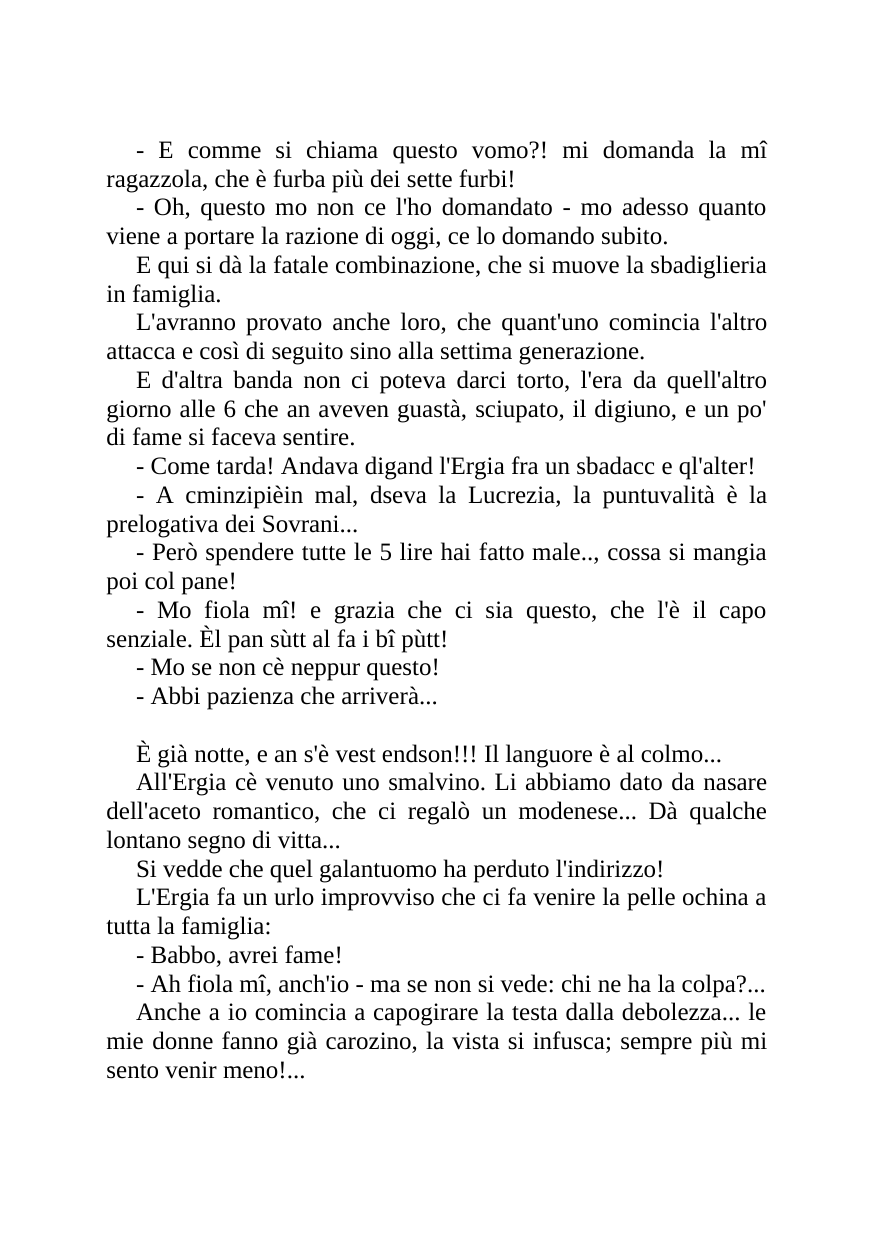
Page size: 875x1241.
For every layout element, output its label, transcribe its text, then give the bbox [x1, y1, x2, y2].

text - Come tarda! Andava digand l'Ergia fra un sbadacc e ql'alter! [106, 451, 768, 480]
text L'avranno provato anche loro, che quant'uno comincia l'altro attacca e così di seguito sino alla settima generazione. [106, 307, 768, 365]
text - Però spendere tutte le 5 lire hai fatto male.., cossa si mangia poi col pane! [106, 537, 768, 595]
text - Ah fiola mî, anch'io - ma se non si vede: chi ne ha la colpa?... [106, 969, 768, 997]
text - Babbo, avrei fame! [106, 940, 768, 969]
text - Mo se non cè neppur questo! [106, 652, 768, 681]
text - Oh, questo mo non ce l'ho domandato - mo adesso quanto viene a portare la razione di oggi, ce lo domando subito. [106, 192, 768, 250]
text - Abbi pazienza che arriverà... [106, 681, 768, 710]
text E qui si dà la fatale combinazione, che si muove la sbadiglieria in famiglia. [106, 250, 768, 307]
text - A cminzipièin mal, dseva la Lucrezia, la puntuvalità è la prelogativa dei Sovrani... [106, 480, 768, 537]
text - E comme si chiama questo vomo?! mi domanda la mî ragazzola, che è furba più dei sette furbi! [106, 135, 768, 192]
text - Mo fiola mî! e grazia che ci sia questo, che l'è il capo senziale. Èl pan sùtt al fa i bî pùtt! [106, 595, 768, 652]
text E d'altra banda non ci poteva darci torto, l'era da quell'altro giorno alle 6 che an aveven guastà, sciupato, il digiuno, e un po' di fame si faceva sentire. [106, 365, 768, 451]
text È già notte, e an s'è vest endson!!! Il languore è al colmo... [106, 739, 768, 767]
text Anche a io comincia a capogirare la testa dalla debolezza... le mie donne fanno già carozino, la vista si infusca; sempre più mi sento venir meno!... [106, 997, 768, 1084]
text All'Ergia cè venuto uno smalvino. Li abbiamo dato da nasare dell'aceto romantico, che ci regalò un modenese... Dà qualche lontano segno di vitta... [106, 767, 768, 854]
text Si vedde che quel galantuomo ha perduto l'indirizzo! [106, 854, 768, 882]
text L'Ergia fa un urlo improvviso che ci fa venire la pelle ochina a tutta la famiglia: [106, 882, 768, 940]
